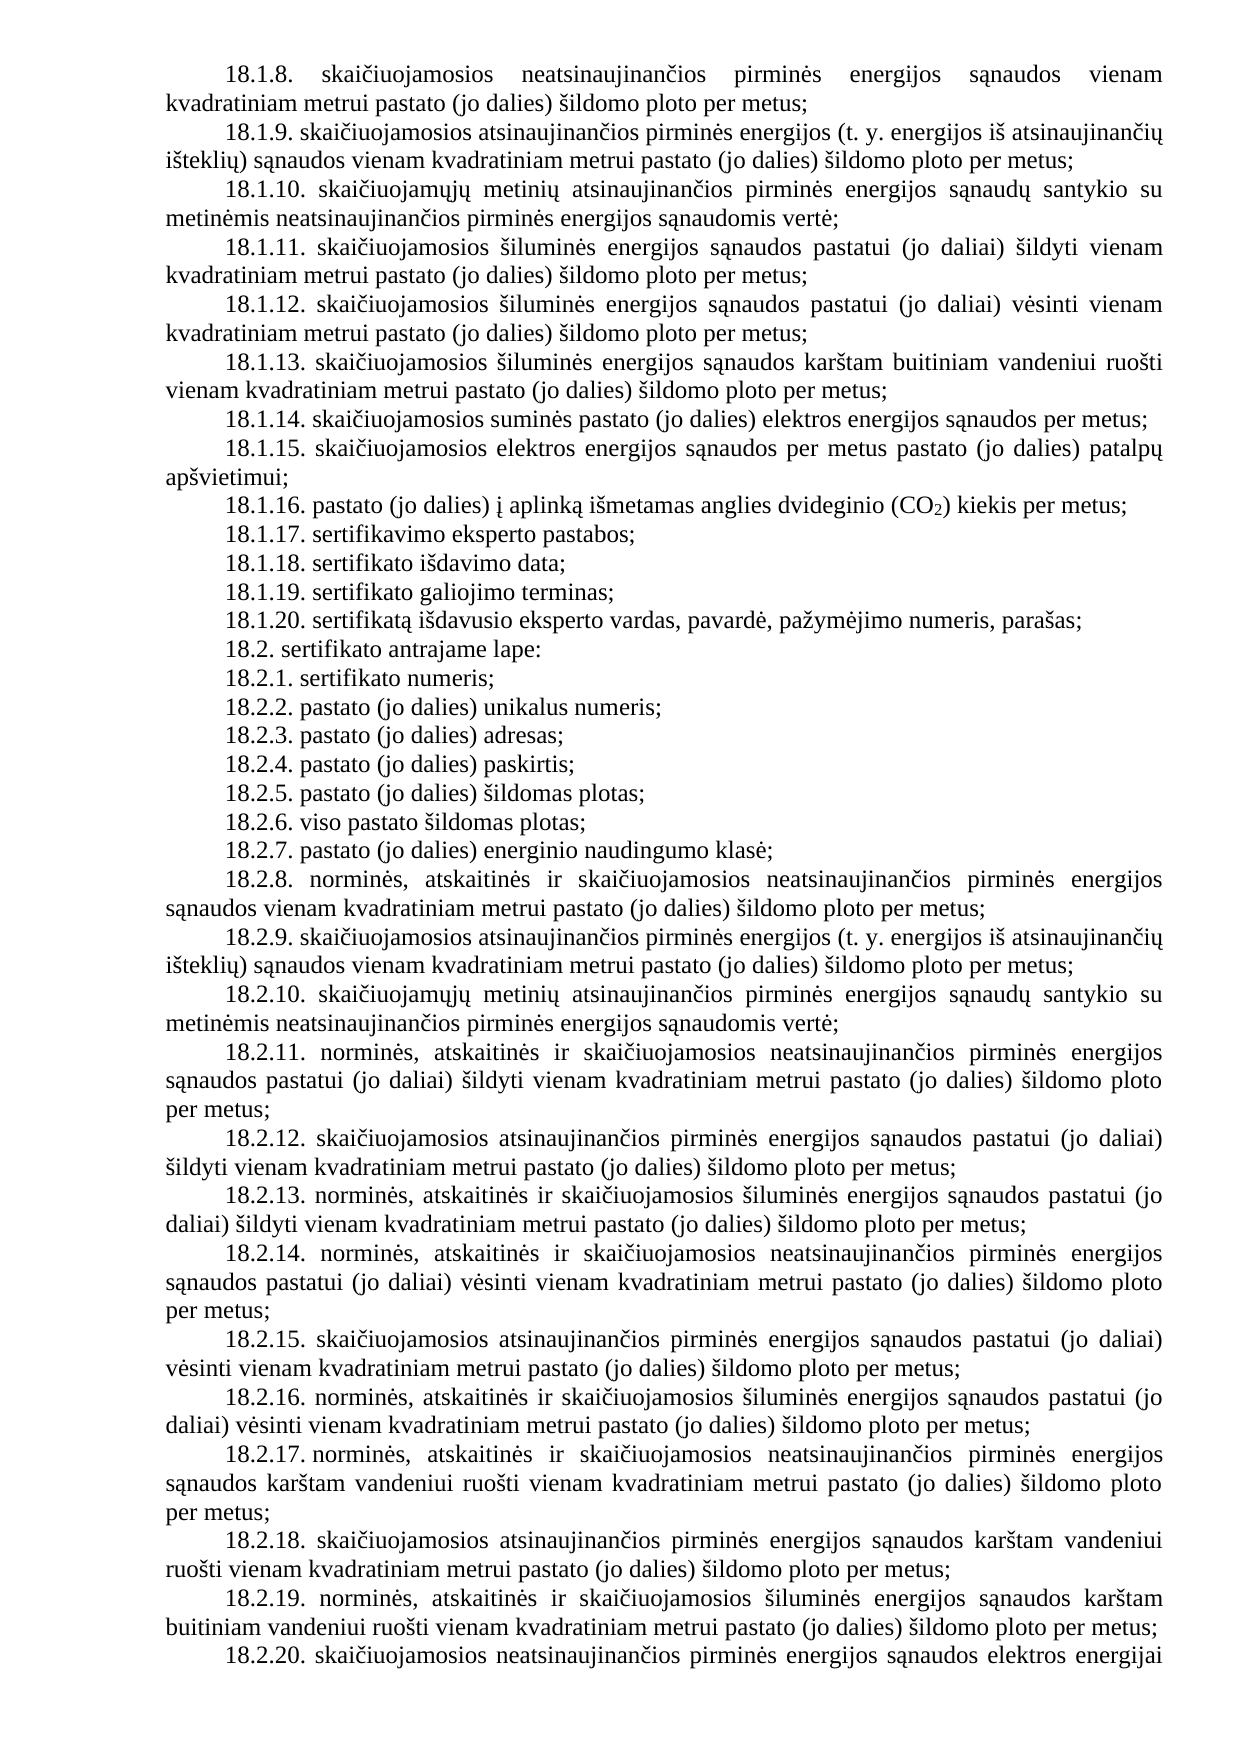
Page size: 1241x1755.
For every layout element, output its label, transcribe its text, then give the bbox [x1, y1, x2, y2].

text 18.1.20. sertifikatą išdavusio eksperto vardas, pavardė, pažymėjimo numeris, parašas; [165, 605, 1163, 634]
text 18.1.17. sertifikavimo eksperto pastabos; [165, 519, 1163, 548]
text 18.2.12. skaičiuojamosios atsinaujinančios pirminės energijos sąnaudos pastatui (jo daliai) šildyti vienam kvadratiniam metrui pastato (jo dalies) šildomo ploto per metus; [165, 1123, 1163, 1180]
text 18.1.13. skaičiuojamosios šiluminės energijos sąnaudos karštam buitiniam vandeniui ruošti vienam kvadratiniam metrui pastato (jo dalies) šildomo ploto per metus; [165, 347, 1163, 404]
text 18.2.11. norminės, atskaitinės ir skaičiuojamosios neatsinaujinančios pirminės energijos sąnaudos pastatui (jo daliai) šildyti vienam kvadratiniam metrui pastato (jo dalies) šildomo ploto per metus; [165, 1037, 1163, 1123]
text 18.2.16. norminės, atskaitinės ir skaičiuojamosios šiluminės energijos sąnaudos pastatui (jo daliai) vėsinti vienam kvadratiniam metrui pastato (jo dalies) šildomo ploto per metus; [165, 1382, 1163, 1439]
text 18.2.13. norminės, atskaitinės ir skaičiuojamosios šiluminės energijos sąnaudos pastatui (jo daliai) šildyti vienam kvadratiniam metrui pastato (jo dalies) šildomo ploto per metus; [165, 1180, 1163, 1238]
text 18.1.15. skaičiuojamosios elektros energijos sąnaudos per metus pastato (jo dalies) patalpų apšvietimui; [165, 433, 1163, 490]
text 18.2.15. skaičiuojamosios atsinaujinančios pirminės energijos sąnaudos pastatui (jo daliai) vėsinti vienam kvadratiniam metrui pastato (jo dalies) šildomo ploto per metus; [165, 1324, 1163, 1382]
text 18.2.17. norminės, atskaitinės ir skaičiuojamosios neatsinaujinančios pirminės energijos sąnaudos karštam vandeniui ruošti vienam kvadratiniam metrui pastato (jo dalies) šildomo ploto per metus; [165, 1439, 1163, 1525]
text 18.2. sertifikato antrajame lape: [165, 634, 1163, 663]
text 18.1.16. pastato (jo dalies) į aplinką išmetamas anglies dvideginio (CO2) kiekis per metus; [165, 490, 1163, 519]
text 18.2.18. skaičiuojamosios atsinaujinančios pirminės energijos sąnaudos karštam vandeniui ruošti vienam kvadratiniam metrui pastato (jo dalies) šildomo ploto per metus; [165, 1525, 1163, 1583]
text 18.1.11. skaičiuojamosios šiluminės energijos sąnaudos pastatui (jo daliai) šildyti vienam kvadratiniam metrui pastato (jo dalies) šildomo ploto per metus; [165, 232, 1163, 289]
text 18.1.9. skaičiuojamosios atsinaujinančios pirminės energijos (t. y. energijos iš atsinaujinančių išteklių) sąnaudos vienam kvadratiniam metrui pastato (jo dalies) šildomo ploto per metus; [165, 117, 1163, 174]
text 18.2.5. pastato (jo dalies) šildomas plotas; [165, 778, 1163, 807]
text 18.2.7. pastato (jo dalies) energinio naudingumo klasė; [165, 835, 1163, 864]
text 18.1.18. sertifikato išdavimo data; [165, 548, 1163, 577]
text 18.1.8. skaičiuojamosios neatsinaujinančios pirminės energijos sąnaudos vienam kvadratiniam metrui pastato (jo dalies) šildomo ploto per metus; [165, 59, 1163, 117]
text 18.2.10. skaičiuojamųjų metinių atsinaujinančios pirminės energijos sąnaudų santykio su metinėmis neatsinaujinančios pirminės energijos sąnaudomis vertė; [165, 979, 1163, 1037]
text 18.2.3. pastato (jo dalies) adresas; [165, 720, 1163, 749]
text 18.2.19. norminės, atskaitinės ir skaičiuojamosios šiluminės energijos sąnaudos karštam buitiniam vandeniui ruošti vienam kvadratiniam metrui pastato (jo dalies) šildomo ploto per metus; [165, 1583, 1163, 1640]
text 18.2.20. skaičiuojamosios neatsinaujinančios pirminės energijos sąnaudos elektros energijai [165, 1640, 1163, 1669]
text 18.1.10. skaičiuojamųjų metinių atsinaujinančios pirminės energijos sąnaudų santykio su metinėmis neatsinaujinančios pirminės energijos sąnaudomis vertė; [165, 174, 1163, 232]
text 18.2.6. viso pastato šildomas plotas; [165, 807, 1163, 835]
text 18.2.14. norminės, atskaitinės ir skaičiuojamosios neatsinaujinančios pirminės energijos sąnaudos pastatui (jo daliai) vėsinti vienam kvadratiniam metrui pastato (jo dalies) šildomo ploto per metus; [165, 1238, 1163, 1324]
text 18.2.9. skaičiuojamosios atsinaujinančios pirminės energijos (t. y. energijos iš atsinaujinančių išteklių) sąnaudos vienam kvadratiniam metrui pastato (jo dalies) šildomo ploto per metus; [165, 922, 1163, 979]
text 18.1.12. skaičiuojamosios šiluminės energijos sąnaudos pastatui (jo daliai) vėsinti vienam kvadratiniam metrui pastato (jo dalies) šildomo ploto per metus; [165, 289, 1163, 347]
text 18.2.2. pastato (jo dalies) unikalus numeris; [165, 692, 1163, 720]
text 18.2.8. norminės, atskaitinės ir skaičiuojamosios neatsinaujinančios pirminės energijos sąnaudos vienam kvadratiniam metrui pastato (jo dalies) šildomo ploto per metus; [165, 864, 1163, 922]
text 18.2.4. pastato (jo dalies) paskirtis; [165, 749, 1163, 778]
text 18.1.14. skaičiuojamosios suminės pastato (jo dalies) elektros energijos sąnaudos per metus; [165, 404, 1163, 433]
text 18.1.19. sertifikato galiojimo terminas; [165, 577, 1163, 605]
text 18.2.1. sertifikato numeris; [165, 663, 1163, 692]
